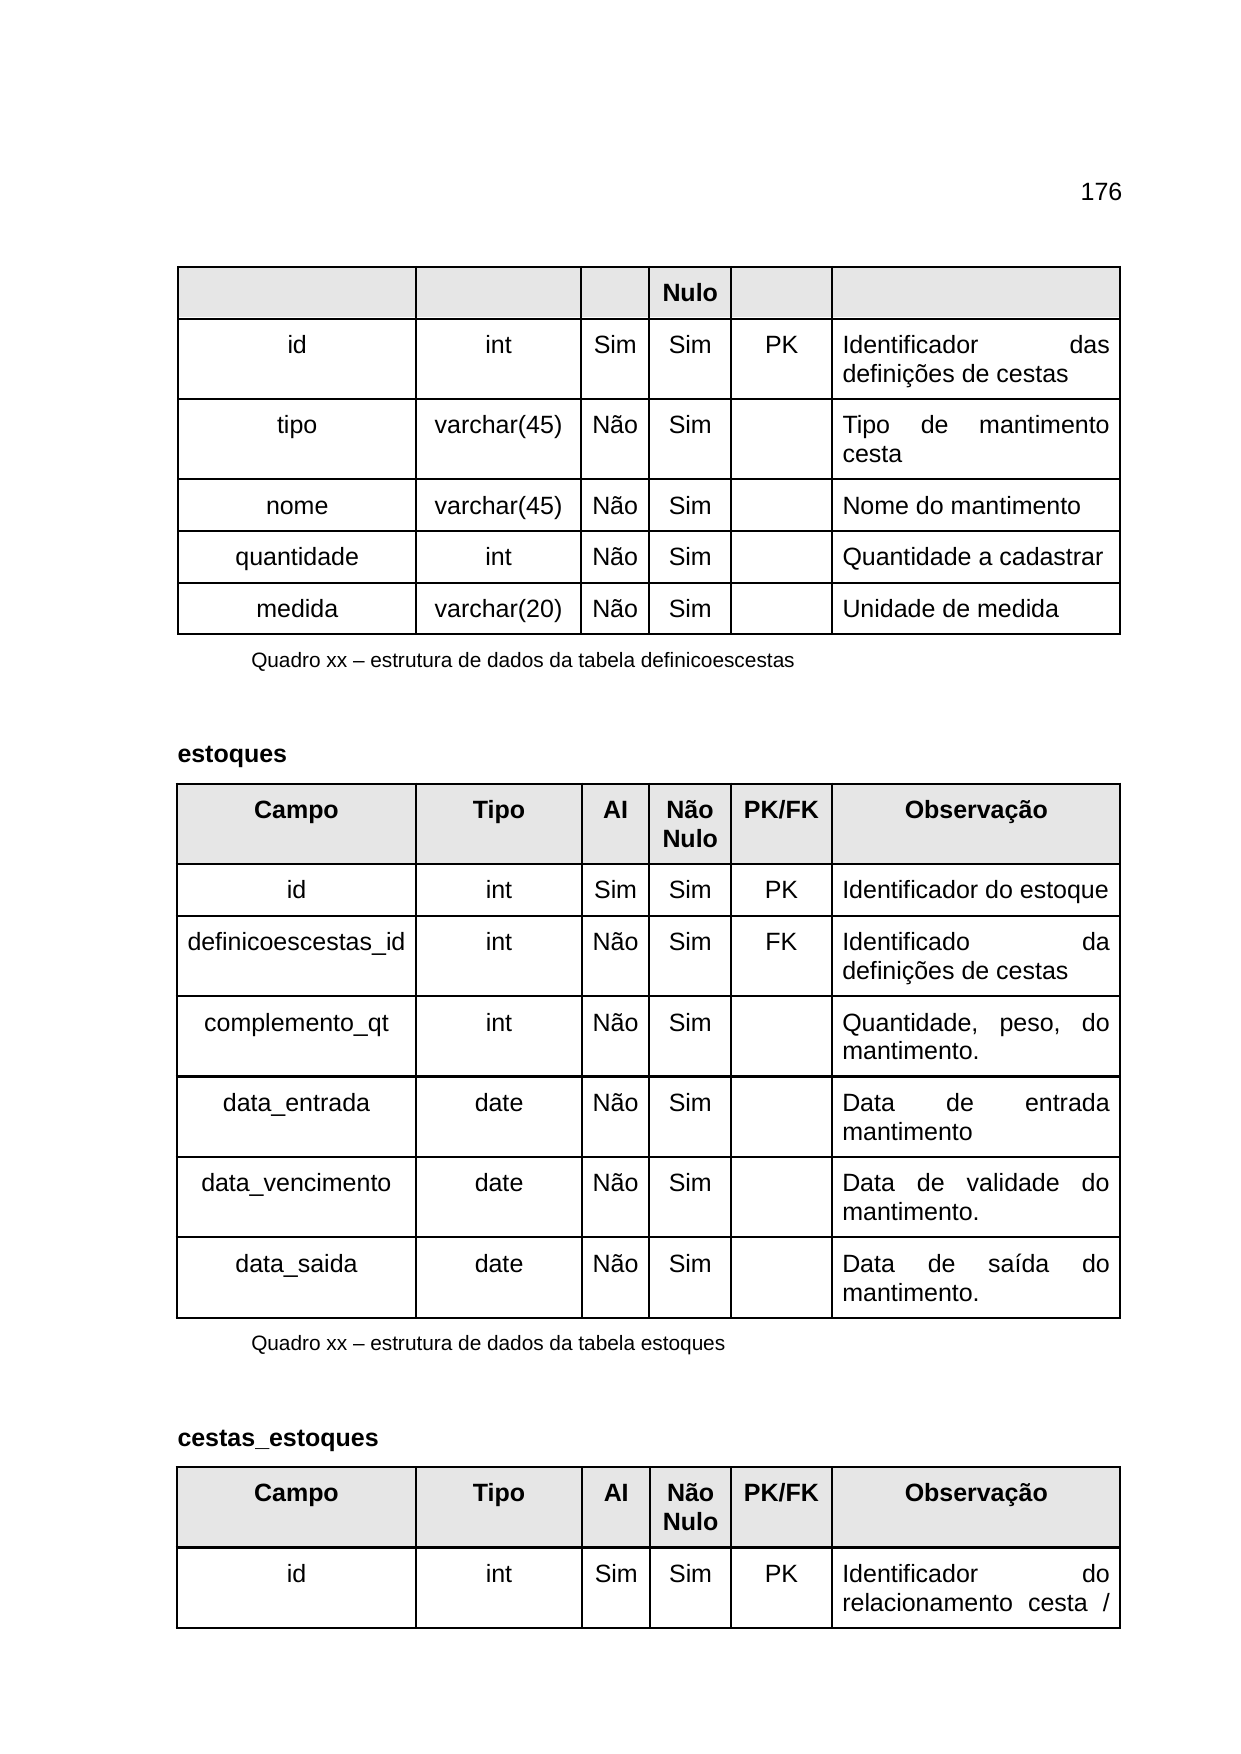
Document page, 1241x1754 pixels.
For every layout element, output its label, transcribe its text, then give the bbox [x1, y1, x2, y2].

table_header [732, 268, 831, 317]
table_cell PK [732, 320, 831, 398]
table_cell [732, 532, 831, 582]
table_cell [732, 400, 831, 478]
table_cell Sim [583, 1549, 649, 1627]
table_cell [732, 584, 831, 633]
table_cell data_vencimento [178, 1158, 415, 1236]
table_header Não Nulo [650, 785, 730, 863]
table_cell Sim [650, 865, 730, 914]
text cestas_estoques [177, 1423, 1122, 1452]
table_cell Sim [582, 320, 648, 398]
table_cell int [417, 865, 581, 914]
table_cell date [417, 1238, 581, 1317]
table_cell Não [583, 917, 648, 995]
table_cell Sim [650, 997, 730, 1075]
table_cell varchar(45) [417, 400, 580, 478]
table_cell definicoescestas_id [178, 917, 415, 995]
table_cell Sim [650, 1238, 730, 1317]
table_cell Sim [650, 400, 730, 478]
table_cell varchar(20) [417, 584, 580, 633]
table_cell Sim [583, 865, 648, 914]
table_cell int [417, 1549, 581, 1627]
table_cell Não [582, 532, 648, 582]
table_cell Não [583, 997, 648, 1075]
table_cell Sim [651, 1549, 730, 1627]
table_cell Quantidade, peso, do mantimento. [833, 997, 1119, 1075]
table_cell data_saida [178, 1238, 415, 1317]
table_cell FK [732, 917, 831, 995]
table_header [833, 268, 1119, 317]
table_cell Sim [650, 480, 730, 530]
table_cell Nome do mantimento [833, 480, 1119, 530]
table_header Não Nulo [651, 1468, 730, 1546]
table_cell varchar(45) [417, 480, 580, 530]
table_cell data_entrada [178, 1078, 415, 1156]
table_cell complemento_qt [178, 997, 415, 1075]
table_cell Não [582, 400, 648, 478]
table_cell Sim [650, 917, 730, 995]
table_cell Sim [650, 1158, 730, 1236]
table_cell int [417, 917, 581, 995]
table_header PK/FK [732, 1468, 831, 1546]
table_header [582, 268, 648, 317]
table_cell Tipo de mantimento cesta [833, 400, 1119, 478]
table_cell Não [582, 584, 648, 633]
table_cell Sim [650, 320, 730, 398]
table_cell int [417, 997, 581, 1075]
table_cell PK [732, 865, 831, 914]
text estoques [177, 739, 1122, 768]
table_header Campo [178, 1468, 415, 1546]
table_cell tipo [179, 400, 415, 478]
table_cell Data de entrada mantimento [833, 1078, 1119, 1156]
table_cell id [179, 320, 415, 398]
table_cell Não [583, 1078, 648, 1156]
table_cell Não [582, 480, 648, 530]
table_header PK/FK [732, 785, 831, 863]
table_cell Sim [650, 1078, 730, 1156]
table_header Nulo [650, 268, 730, 317]
table_cell id [178, 1549, 415, 1627]
table_cell Identificador do estoque [833, 865, 1119, 914]
table_cell [732, 480, 831, 530]
table_cell Não [583, 1238, 648, 1317]
table_header Observação [833, 785, 1119, 863]
table_header [417, 268, 580, 317]
table_cell [732, 997, 831, 1075]
table_cell Identificado da definições de cestas [833, 917, 1119, 995]
table_cell Data de saída do mantimento. [833, 1238, 1119, 1317]
table_cell Identificador das definições de cestas [833, 320, 1119, 398]
table_cell Identificador do relacionamento cesta / [833, 1549, 1119, 1627]
table_cell date [417, 1078, 581, 1156]
table_header Observação [833, 1468, 1119, 1546]
table_header [179, 268, 415, 317]
table_cell [732, 1078, 831, 1156]
table_cell Unidade de medida [833, 584, 1119, 633]
text Quadro xx – estrutura de dados da tabela definicoescestas [177, 648, 1122, 672]
table_cell int [417, 532, 580, 582]
table_cell Data de validade do mantimento. [833, 1158, 1119, 1236]
table_cell int [417, 320, 580, 398]
table_cell PK [732, 1549, 831, 1627]
table_cell medida [179, 584, 415, 633]
table_cell [732, 1238, 831, 1317]
table_cell [732, 1158, 831, 1236]
table_cell id [178, 865, 415, 914]
table_cell date [417, 1158, 581, 1236]
table_header Tipo [417, 785, 581, 863]
table_header AI [583, 785, 648, 863]
table_cell Sim [650, 584, 730, 633]
table_cell Não [583, 1158, 648, 1236]
text Quadro xx – estrutura de dados da tabela estoques [177, 1331, 1122, 1355]
table_header Campo [178, 785, 415, 863]
table_cell quantidade [179, 532, 415, 582]
table_cell nome [179, 480, 415, 530]
table_header AI [583, 1468, 649, 1546]
table_header Tipo [417, 1468, 581, 1546]
table_cell Quantidade a cadastrar [833, 532, 1119, 582]
table_cell Sim [650, 532, 730, 582]
